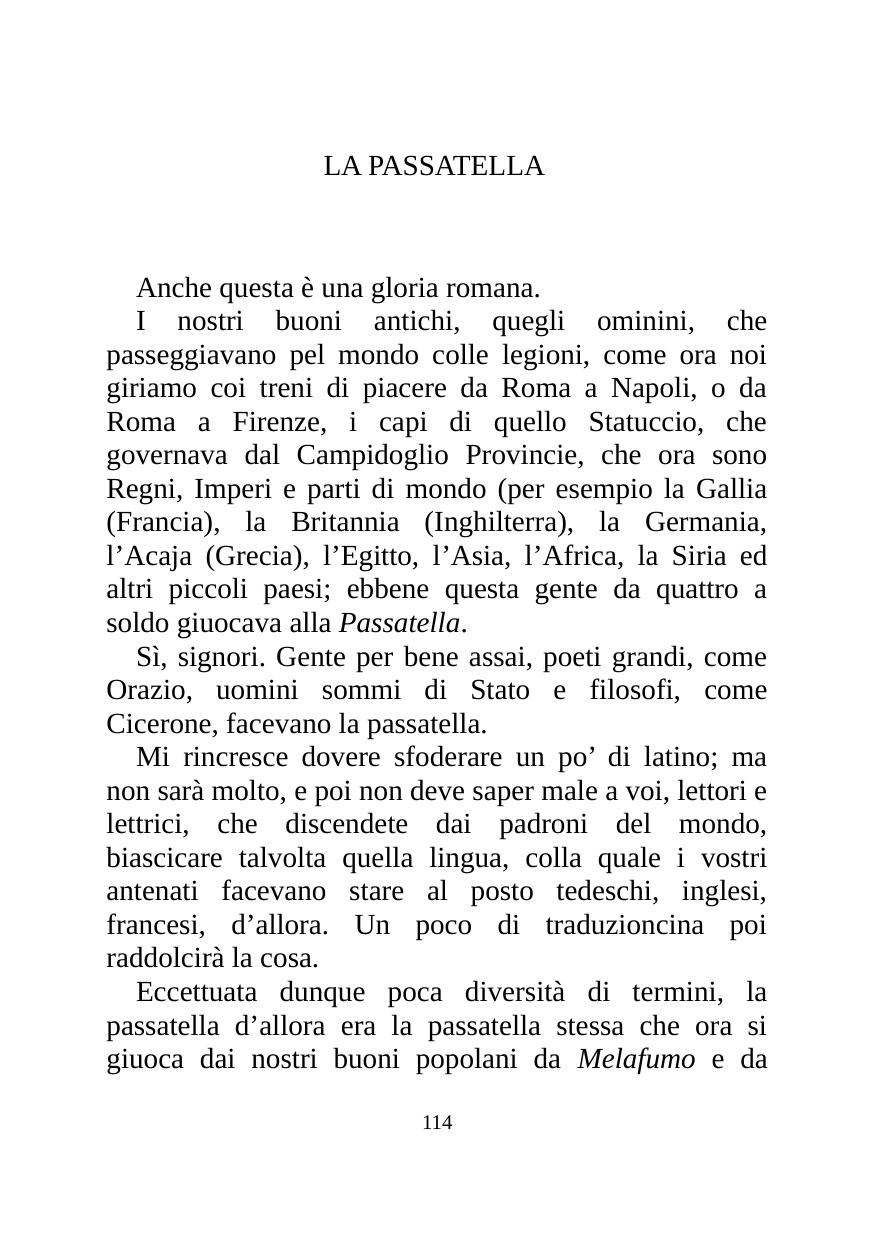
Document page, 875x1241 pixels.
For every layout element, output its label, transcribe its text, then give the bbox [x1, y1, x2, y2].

text Eccettuata dunque poca diversità di termini, la passatella d’allora era la passatella stessa che ora si giuoca dai nostri buoni popolani da Melafumo e da [106, 974, 768, 1075]
text Mi rincresce dovere sfoderare un po’ di latino; ma non sarà molto, e poi non deve saper male a voi, lettori e lettrici, che discendete dai padroni del mondo, biascicare talvolta quella lingua, colla quale i vostri antenati facevano stare al posto tedeschi, inglesi, francesi, d’allora. Un poco di traduzioncina poi raddolcirà la cosa. [106, 739, 768, 974]
text I nostri buoni antichi, quegli ominini, che passeggiavano pel mondo colle legioni, come ora noi giriamo coi treni di piacere da Roma a Napoli, o da Roma a Firenze, i capi di quello Statuccio, che governava dal Campidoglio Provincie, che ora sono Regni, Imperi e parti di mondo (per esempio la Gallia (Francia), la Britannia (Inghilterra), la Germania, l’Acaja (Grecia), l’Egitto, l’Asia, l’Africa, la Siria ed altri piccoli paesi; ebbene questa gente da quattro a soldo giuocava alla Passatella. [106, 303, 768, 639]
text Anche questa è una gloria romana. [106, 270, 768, 303]
text Sì, signori. Gente per bene assai, poeti grandi, come Orazio, uomini sommi di Stato e filosofi, come Cicerone, facevano la passatella. [106, 639, 768, 739]
subtitle LA PASSATELLA [106, 148, 768, 181]
